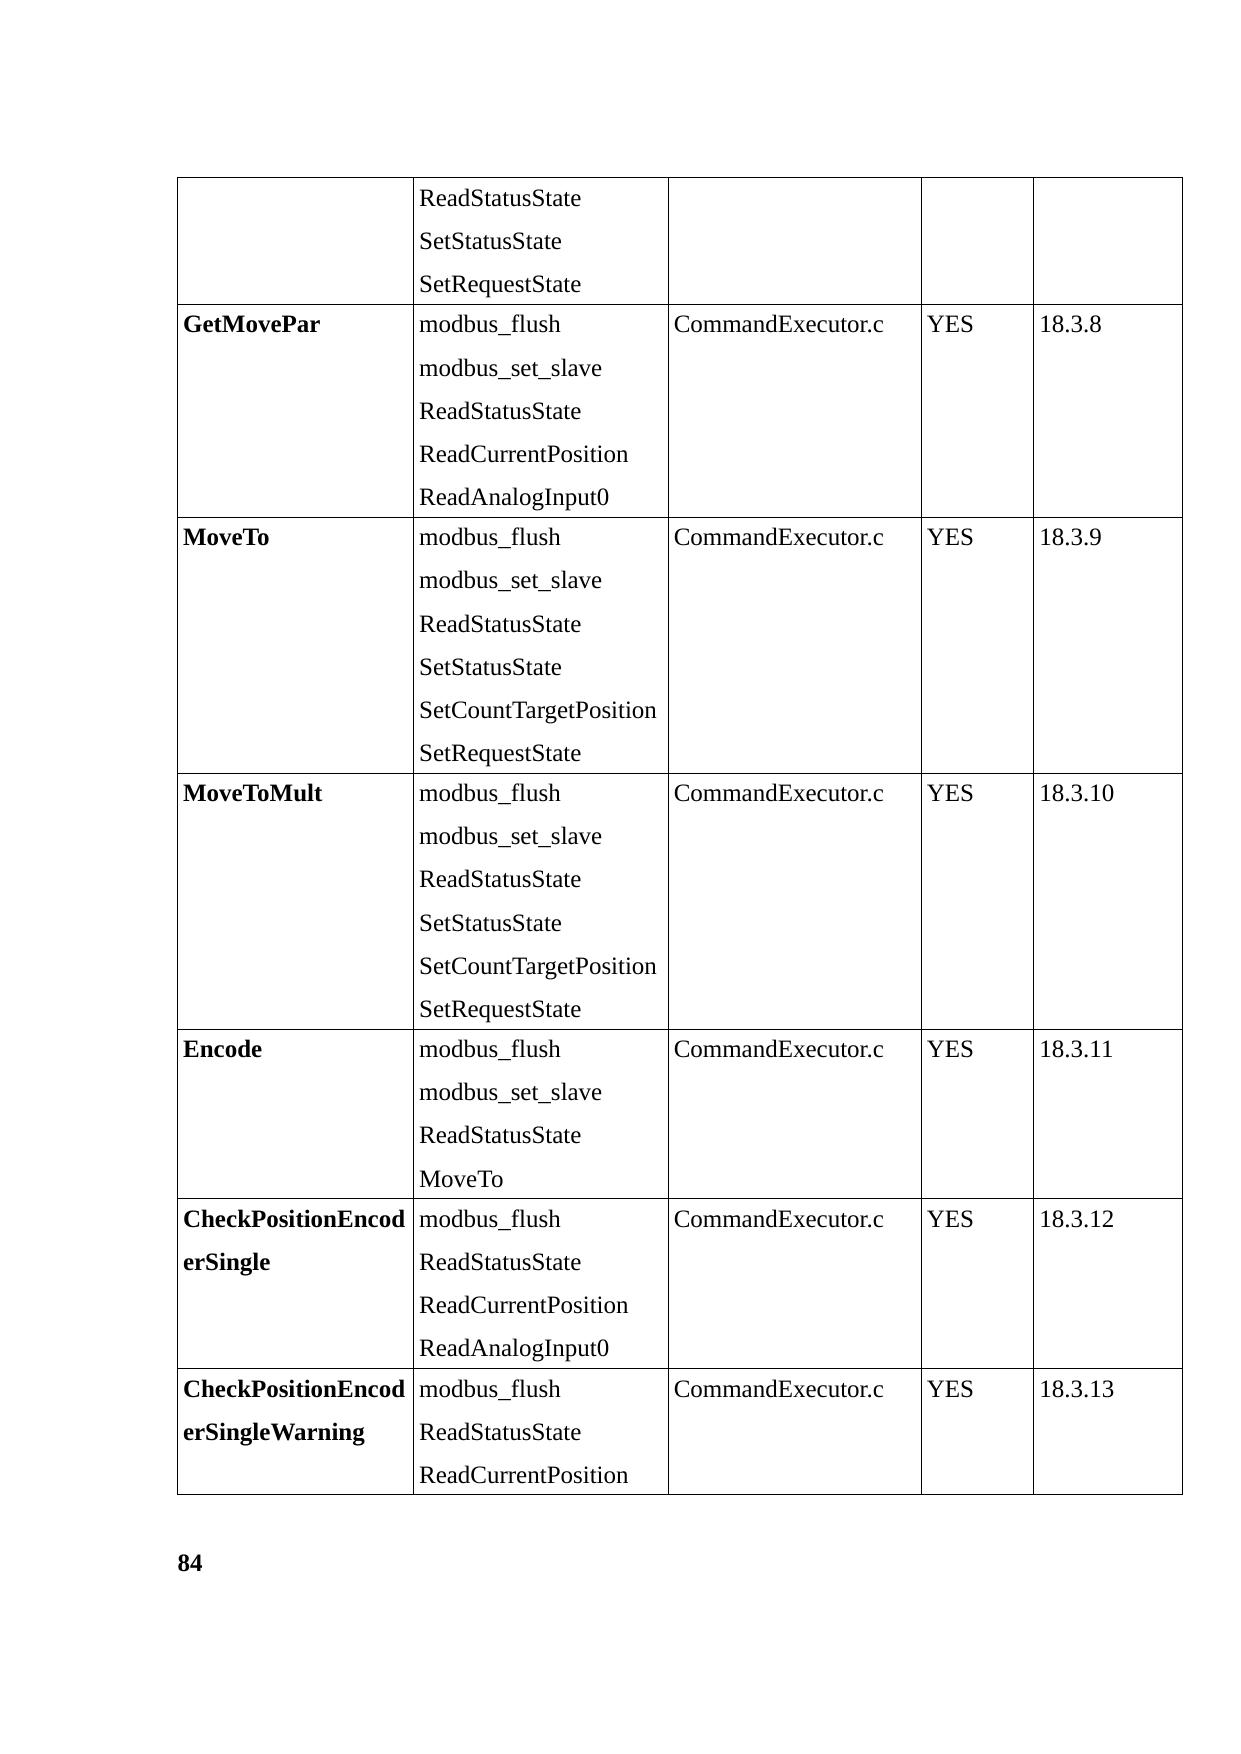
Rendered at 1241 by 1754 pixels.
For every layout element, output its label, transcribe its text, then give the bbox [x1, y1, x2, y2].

table_cell YES [922, 774, 1033, 1028]
table_cell MoveTo [178, 518, 413, 772]
table_cell 18.3.11 [1034, 1030, 1182, 1198]
table_cell CommandExecutor.c [669, 774, 921, 1028]
table_cell YES [922, 305, 1033, 517]
table_cell CommandExecutor.c [669, 1030, 921, 1198]
table_cell [1034, 178, 1182, 304]
table_cell [178, 178, 413, 304]
table_cell YES [922, 1199, 1033, 1368]
table_cell 18.3.13 [1034, 1369, 1182, 1494]
table_cell YES [922, 1369, 1033, 1494]
table_cell CommandExecutor.c [669, 305, 921, 517]
table_cell 18.3.9 [1034, 518, 1182, 772]
table_cell [669, 178, 921, 304]
table_cell 18.3.8 [1034, 305, 1182, 517]
table_cell modbus_flush ReadStatusState ReadCurrentPosition ReadAnalogInput0 [414, 1199, 668, 1368]
table_cell modbus_flush modbus_set_slave ReadStatusState ReadCurrentPosition ReadAnalogInput0 [414, 305, 668, 517]
table_cell MoveToMult [178, 774, 413, 1028]
table_cell YES [922, 1030, 1033, 1198]
table_cell CommandExecutor.c [669, 518, 921, 772]
table_cell [922, 178, 1033, 304]
table_cell modbus_flush modbus_set_slave ReadStatusState MoveTo [414, 1030, 668, 1198]
table_cell modbus_flush modbus_set_slave ReadStatusState SetStatusState SetCountTargetPosition SetRequestState [414, 518, 668, 772]
table_cell 18.3.10 [1034, 774, 1182, 1028]
table_cell CheckPositionEncoderSingleWarning [178, 1369, 413, 1494]
table_cell GetMovePar [178, 305, 413, 517]
table_cell YES [922, 518, 1033, 772]
table_cell 18.3.12 [1034, 1199, 1182, 1368]
table_cell modbus_flush modbus_set_slave ReadStatusState SetStatusState SetCountTargetPosition SetRequestState [414, 774, 668, 1028]
table_cell ReadStatusState SetStatusState SetRequestState [414, 178, 668, 304]
table_cell CommandExecutor.c [669, 1369, 921, 1494]
table_cell CommandExecutor.c [669, 1199, 921, 1368]
table_cell CheckPositionEncoderSingle [178, 1199, 413, 1368]
table_cell modbus_flush ReadStatusState ReadCurrentPosition [414, 1369, 668, 1494]
table_cell Encode [178, 1030, 413, 1198]
